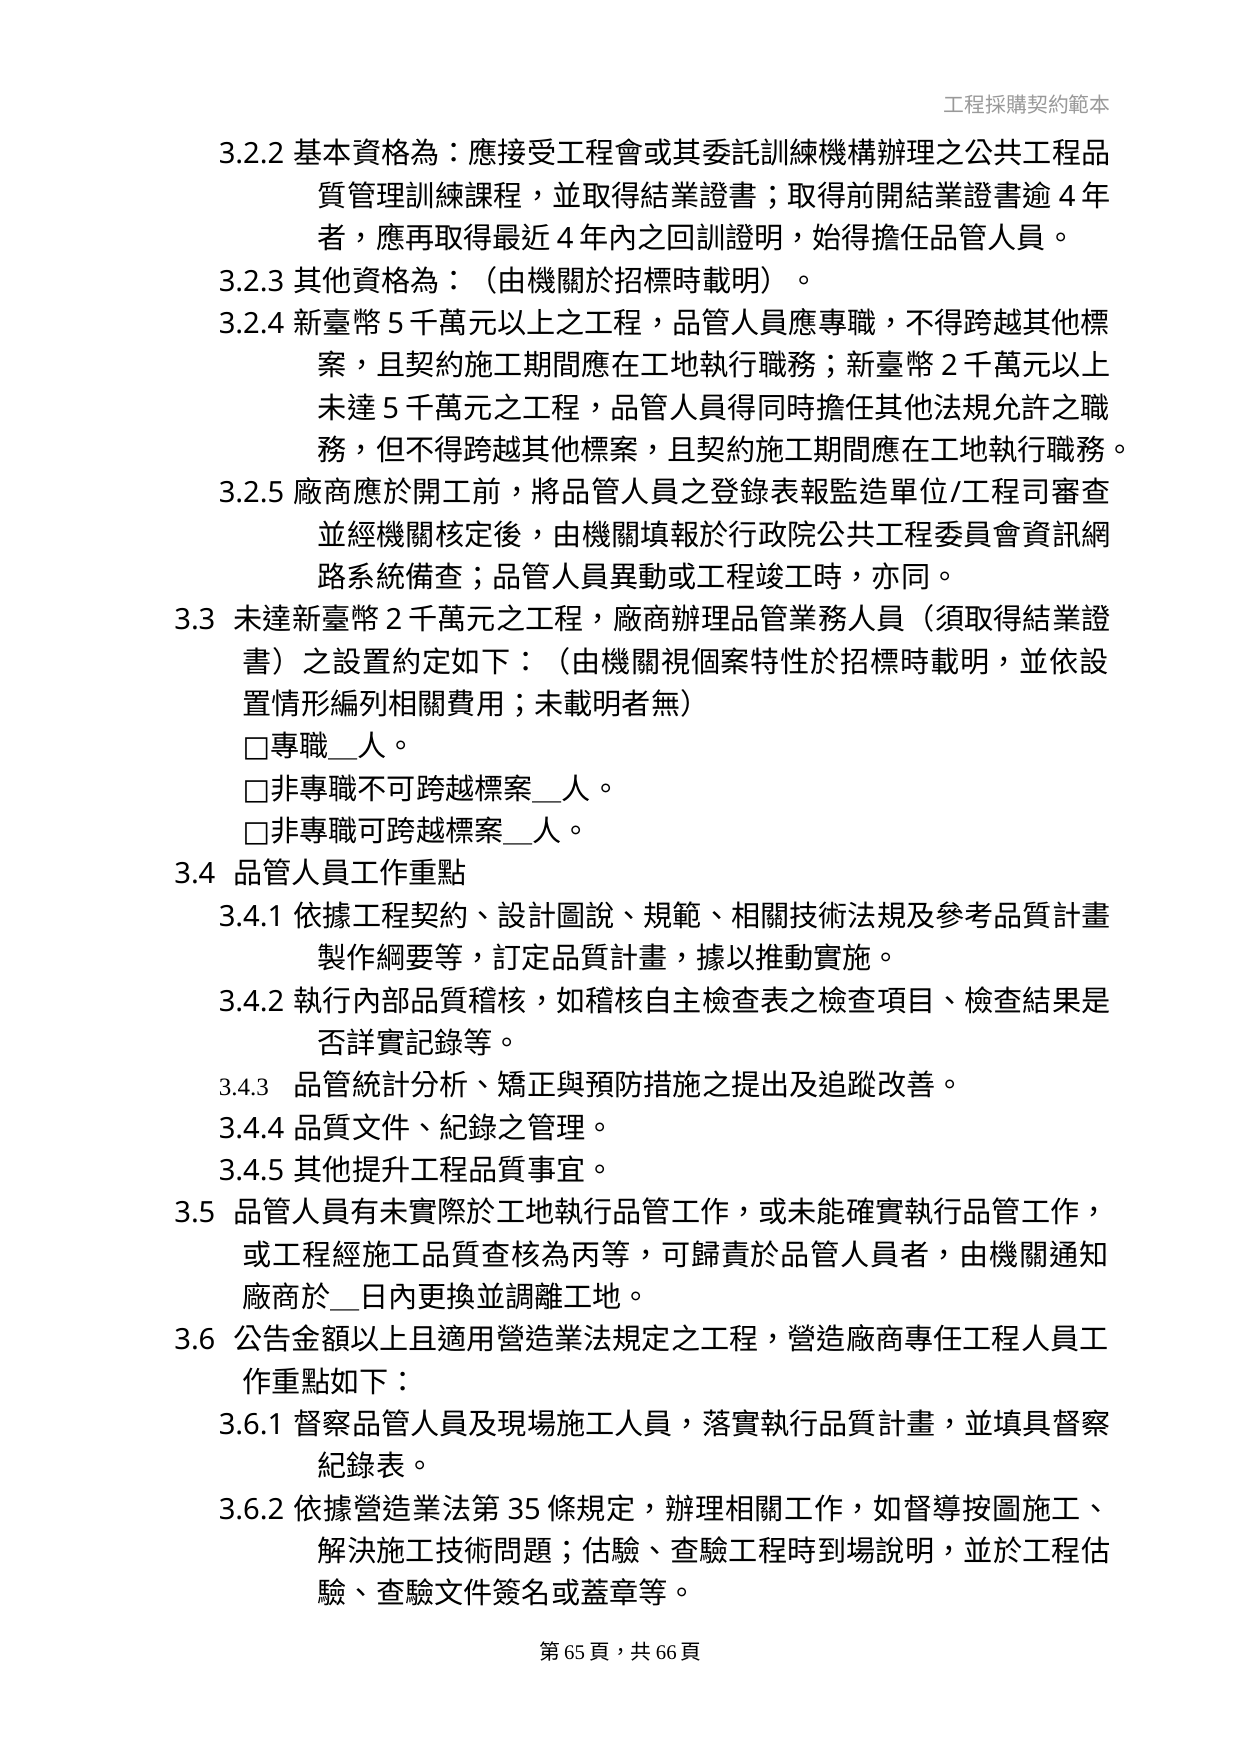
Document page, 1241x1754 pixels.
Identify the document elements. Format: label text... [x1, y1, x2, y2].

list 其他提升工程品質事宜。 [218, 1147, 1110, 1189]
list 其他資格為：（由機關於招標時載明）。 [218, 257, 1110, 299]
list 基本資格為：應接受工程會或其委託訓練機構辦理之公共工程品質管理訓練課程，並取得結業證書；取得前開結業證書逾4年者，應再取得最近4年內之回訓證明，始得擔任品管人員。 [218, 130, 1110, 257]
list 品管人員工作重點 [174, 850, 1110, 892]
list 廠商應於開工前，將品管人員之登錄表報監造單位/工程司審查並經機關核定後，由機關填報於行政院公共工程委員會資訊網路系統備查；品管人員異動或工程竣工時，亦同。 [218, 469, 1110, 596]
list 品質文件、紀錄之管理。 [218, 1104, 1110, 1147]
text □專職＿人。 [242, 723, 1110, 765]
list 品管人員有未實際於工地執行品管工作，或未能確實執行品管工作，或工程經施工品質查核為丙等，可歸責於品管人員者，由機關通知廠商於＿日內更換並調離工地。 [174, 1189, 1110, 1316]
list 未達新臺幣2千萬元之工程，廠商辦理品管業務人員（須取得結業證書）之設置約定如下：（由機關視個案特性於招標時載明，並依設置情形編列相關費用；未載明者無） [174, 596, 1110, 723]
list 執行內部品質稽核，如稽核自主檢查表之檢查項目、檢查結果是否詳實記錄等。 [218, 977, 1110, 1062]
text □非專職不可跨越標案＿人。 [242, 765, 1110, 808]
list 新臺幣5千萬元以上之工程，品管人員應專職，不得跨越其他標案，且契約施工期間應在工地執行職務；新臺幣2千萬元以上未達5千萬元之工程，品管人員得同時擔任其他法規允許之職務，但不得跨越其他標案，且契約施工期間應在工地執行職務。 [218, 299, 1110, 469]
list 公告金額以上且適用營造業法規定之工程，營造廠商專任工程人員工作重點如下： [174, 1316, 1110, 1401]
list 依據工程契約、設計圖說、規範、相關技術法規及參考品質計畫製作綱要等，訂定品質計畫，據以推動實施。 [218, 892, 1110, 977]
text □非專職可跨越標案＿人。 [242, 808, 1110, 850]
list 品管統計分析、矯正與預防措施之提出及追蹤改善。 [218, 1062, 1110, 1104]
list 督察品管人員及現場施工人員，落實執行品質計畫，並填具督察紀錄表。 [218, 1401, 1110, 1485]
list 依據營造業法第35條規定，辦理相關工作，如督導按圖施工、解決施工技術問題；估驗、查驗工程時到場說明，並於工程估驗、查驗文件簽名或蓋章等。 [218, 1485, 1110, 1612]
